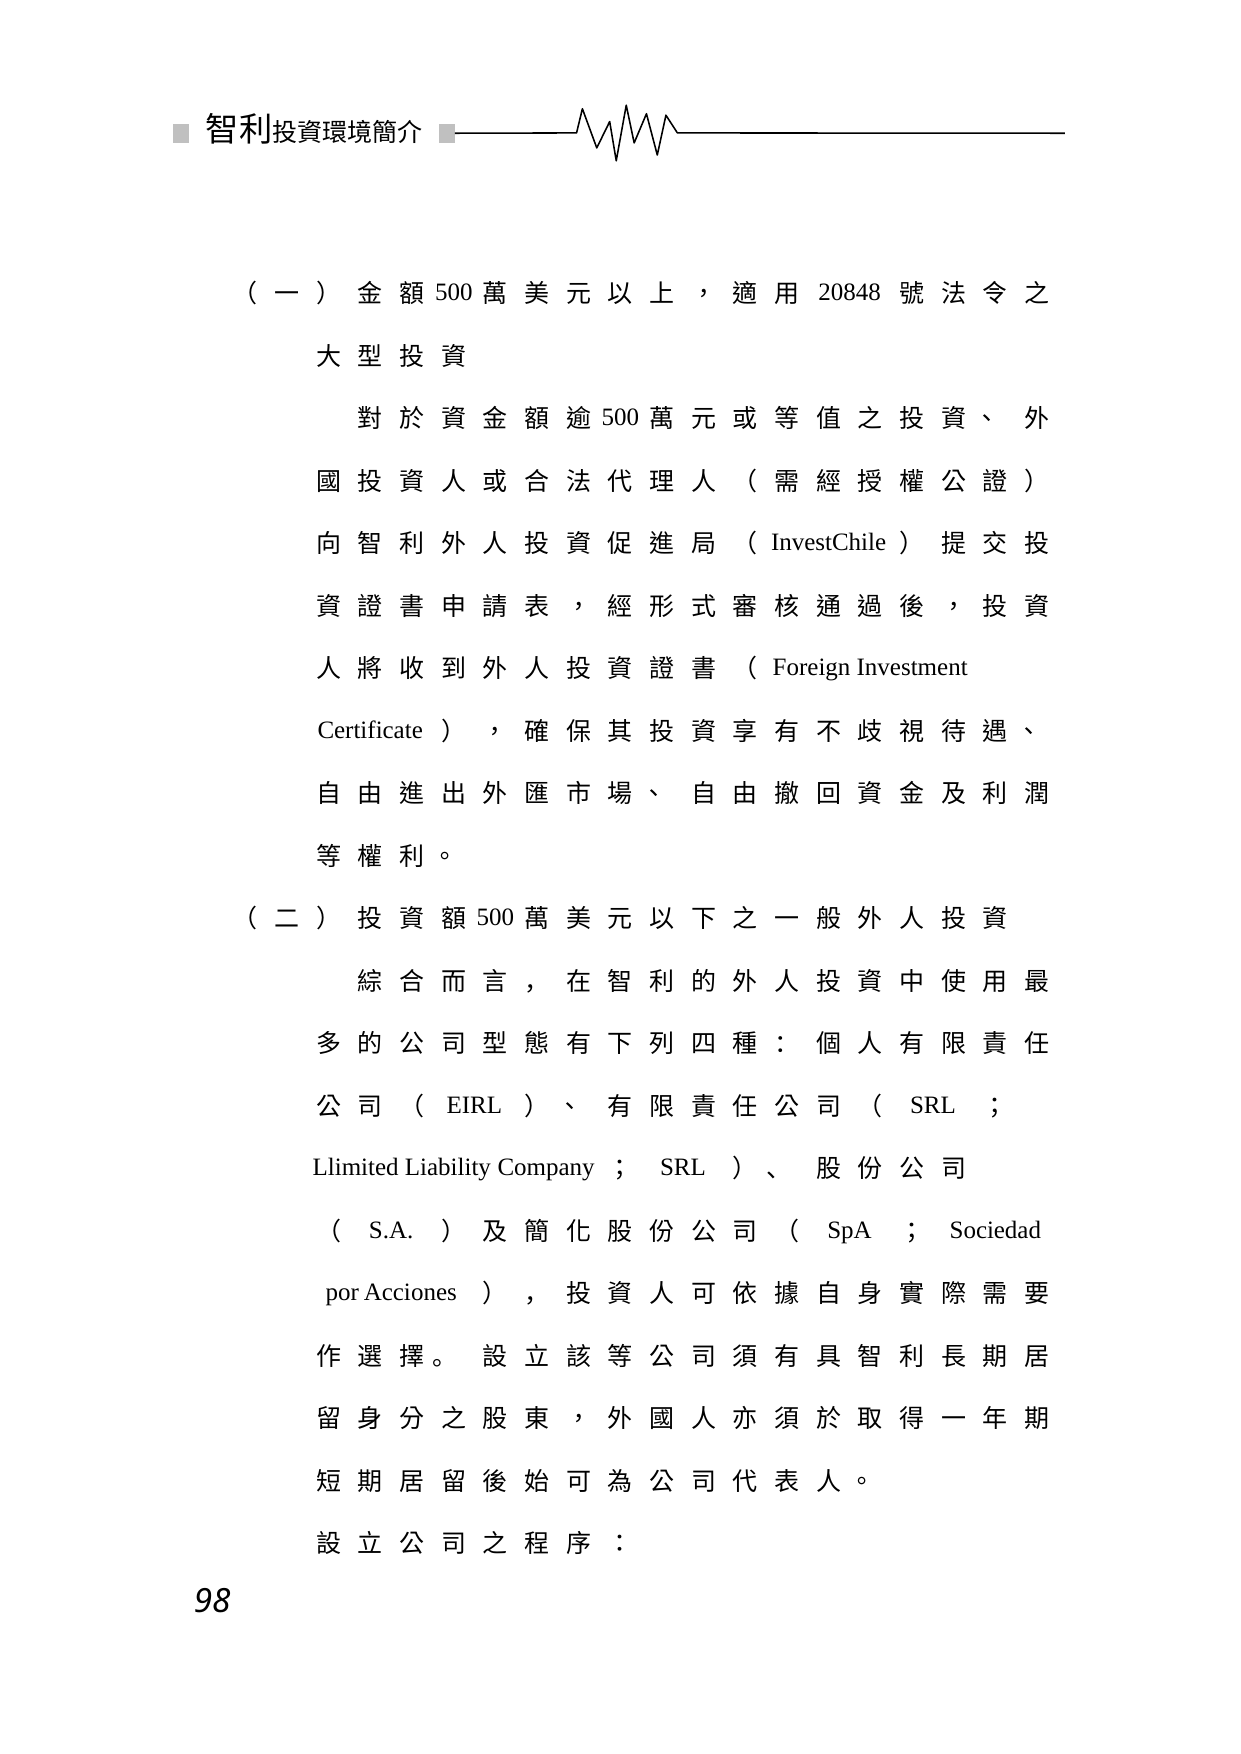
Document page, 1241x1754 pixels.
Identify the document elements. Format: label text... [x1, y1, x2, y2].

text 設立公司之程序： [271, 1500, 1058, 1563]
text （二）投資額500萬美元以下之一般外人投資 [207, 875, 1058, 938]
text 對於資金額逾500萬元或等值之投資、外國投資人或合法代理人（需經授權公證）向智利外人投資促進局（InvestChile）提交投資證書申請表，經形式審核通過後，投資人將收到外人投資證書（Foreign Investment Certificate），確保其投資享有不歧視待遇、自由進出外匯市場、自由撤回資金及利潤等權利。 [281, 375, 1058, 875]
text 綜合而言，在智利的外人投資中使用最多的公司型態有下列四種：個人有限責任公司（EIRL）、有限責任公司（SRL；Llimited Liability Company；SRL）、股份公司（S.A.）及簡化股份公司（SpA；Sociedad por Acciones），投資人可依據自身實際需要作選擇。設立該等公司須有具智利長期居留身分之股東，外國人亦須於取得一年期短期居留後始可為公司代表人。 [281, 938, 1058, 1500]
text （一）金額500萬美元以上，適用20848號法令之大型投資 [207, 250, 1058, 375]
